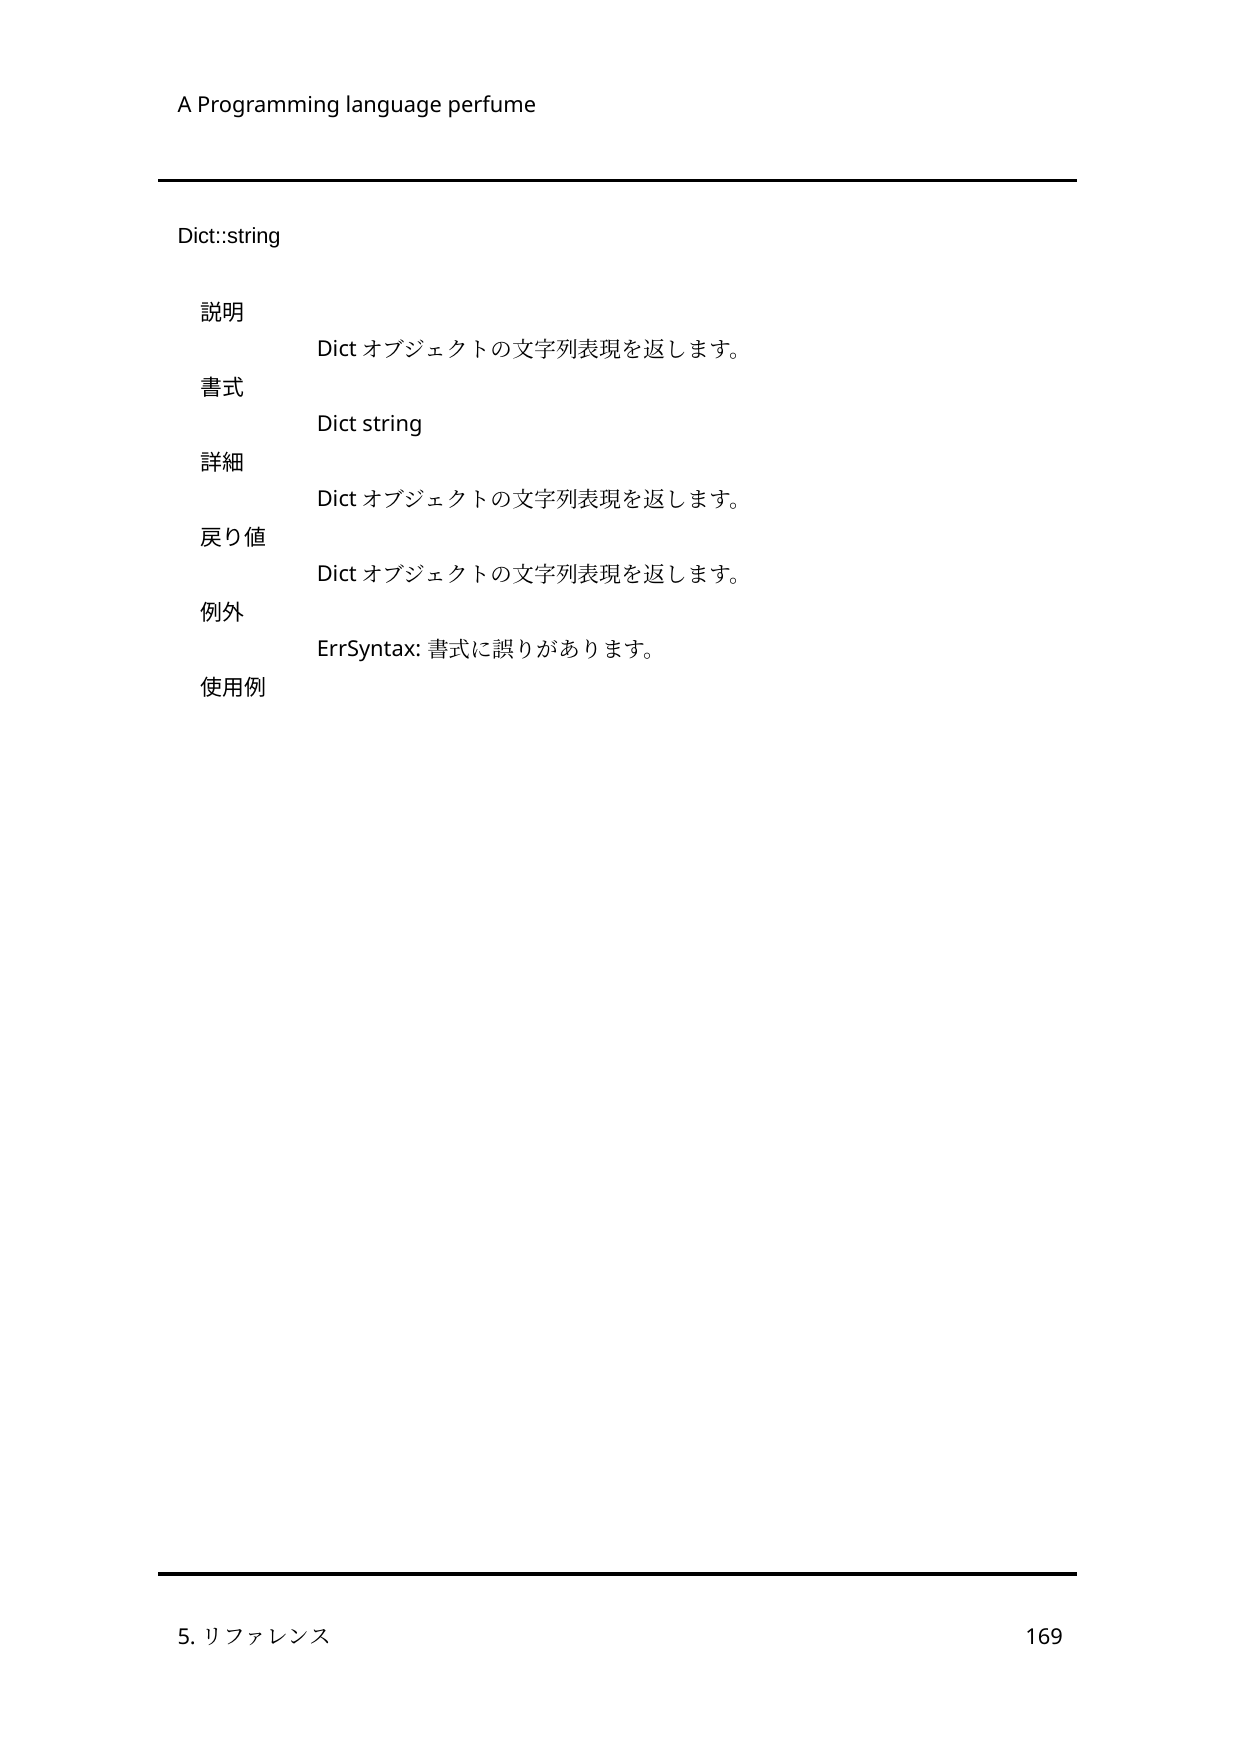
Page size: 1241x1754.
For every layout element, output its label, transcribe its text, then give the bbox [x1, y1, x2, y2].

table_cell 詳細 [200, 442, 317, 517]
table_cell 使用例 [200, 667, 317, 742]
subtitle Dict::string [177, 217, 1063, 254]
table_cell [317, 667, 1063, 742]
table_cell Dict string [317, 367, 1063, 442]
table_cell 書式 [200, 367, 317, 442]
table_cell Dictオブジェクトの文字列表現を返します。 [317, 517, 1063, 592]
table_cell Dictオブジェクトの文字列表現を返します。 [317, 442, 1063, 517]
table_header Dictオブジェクトの文字列表現を返します。 [317, 292, 1063, 367]
table_cell 例外 [200, 592, 317, 667]
table_header 説明 [200, 292, 317, 367]
table_cell ErrSyntax: 書式に誤りがあります。 [317, 592, 1063, 667]
table_cell 戻り値 [200, 517, 317, 592]
